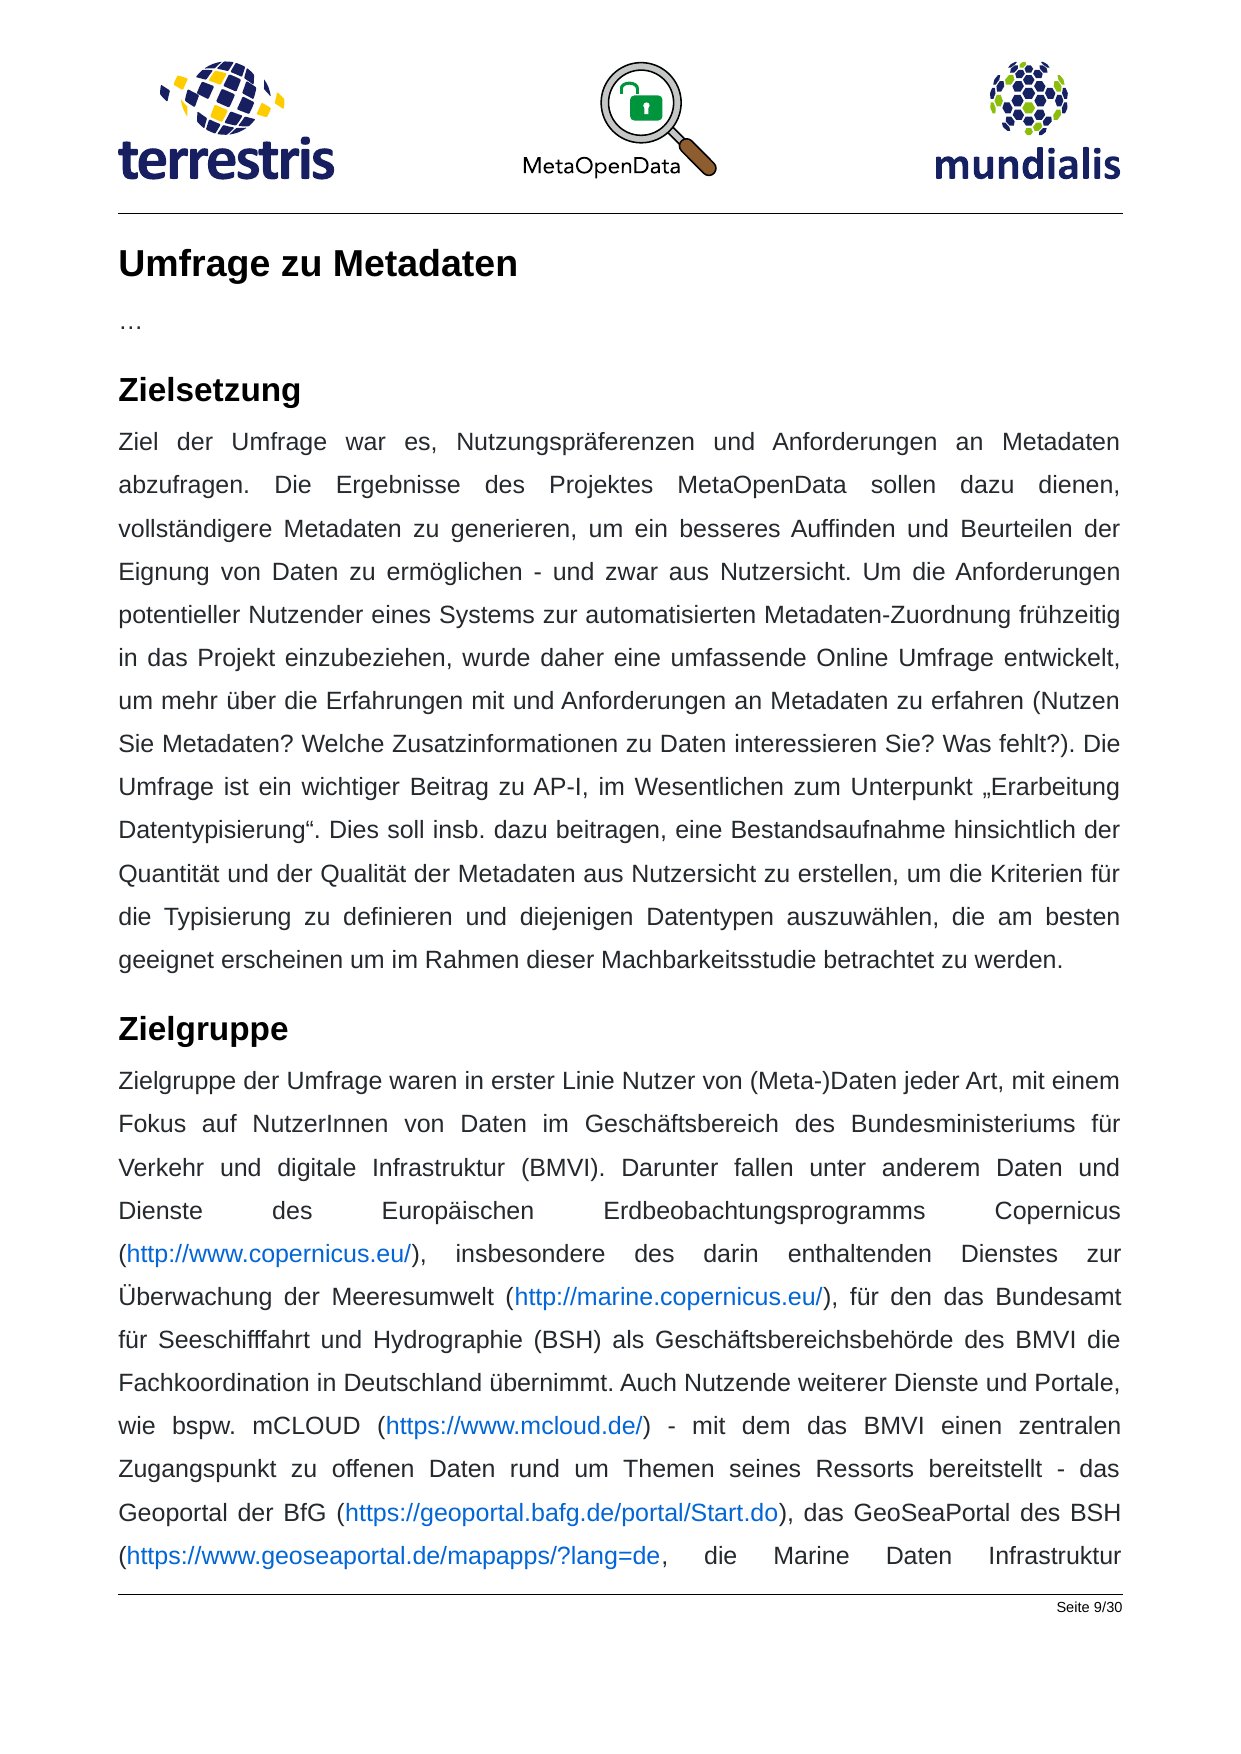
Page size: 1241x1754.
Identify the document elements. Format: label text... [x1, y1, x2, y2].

subtitle Umfrage zu Metadaten [118, 241, 1122, 284]
text … [118, 306, 1122, 335]
subtitle Zielgruppe [118, 1009, 1122, 1047]
text Zielgruppe der Umfrage waren in erster Linie Nutzer von (Meta-)Daten jeder Art, mit einem Fokus auf NutzerInnen von Daten im Geschäftsbereich des Bundesministeriums für Verkehr und digitale Infrastruktur (BMVI). Darunter fallen unter anderem Daten und Dienste des Europäischen Erdbeobachtungsprogramms Copernicus (http://www.copernicus.eu/), insbesondere des darin enthaltenden Dienstes zur Überwachung der Meeresumwelt (http://marine.copernicus.eu/), für den das Bundesamt für Seeschifffahrt und Hydrographie (BSH) als Geschäftsbereichsbehörde des BMVI die Fachkoordination in Deutschland übernimmt. Auch Nutzende weiterer Dienste und Portale, wie bspw. mCLOUD (https://www.mcloud.de/) - mit dem das BMVI einen zentralen Zugangspunkt zu offenen Daten rund um Themen seines Ressorts bereitstellt - das Geoportal der BfG (https://geoportal.bafg.de/portal/Start.do), das GeoSeaPortal des BSH (https://www.geoseaportal.de/mapapps/?lang=de, die Marine Daten Infrastruktur [118, 1066, 1122, 1569]
subtitle Zielsetzung [118, 370, 1122, 408]
text Ziel der Umfrage war es, Nutzungspräferenzen und Anforderungen an Metadaten abzufragen. Die Ergebnisse des Projektes MetaOpenData sollen dazu dienen, vollständigere Metadaten zu generieren, um ein besseres Auffinden und Beurteilen der Eignung von Daten zu ermöglichen - und zwar aus Nutzersicht. Um die Anforderungen potentieller Nutzender eines Systems zur automatisierten Metadaten-Zuordnung frühzeitig in das Projekt einzubeziehen, wurde daher eine umfassende Online Umfrage entwickelt, um mehr über die Erfahrungen mit und Anforderungen an Metadaten zu erfahren (Nutzen Sie Metadaten? Welche Zusatzinformationen zu Daten interessieren Sie? Was fehlt?). Die Umfrage ist ein wichtiger Beitrag zu AP-I, im Wesentlichen zum Unterpunkt „Erarbeitung Datentypisierung“. Dies soll insb. dazu beitragen, eine Bestandsaufnahme hinsichtlich der Quantität und der Qualität der Metadaten aus Nutzersicht zu erstellen, um die Kriterien für die Typisierung zu definieren und diejenigen Datentypen auszuwählen, die am besten geeignet erscheinen um im Rahmen dieser Machbarkeitsstudie betrachtet zu werden. [118, 427, 1122, 974]
